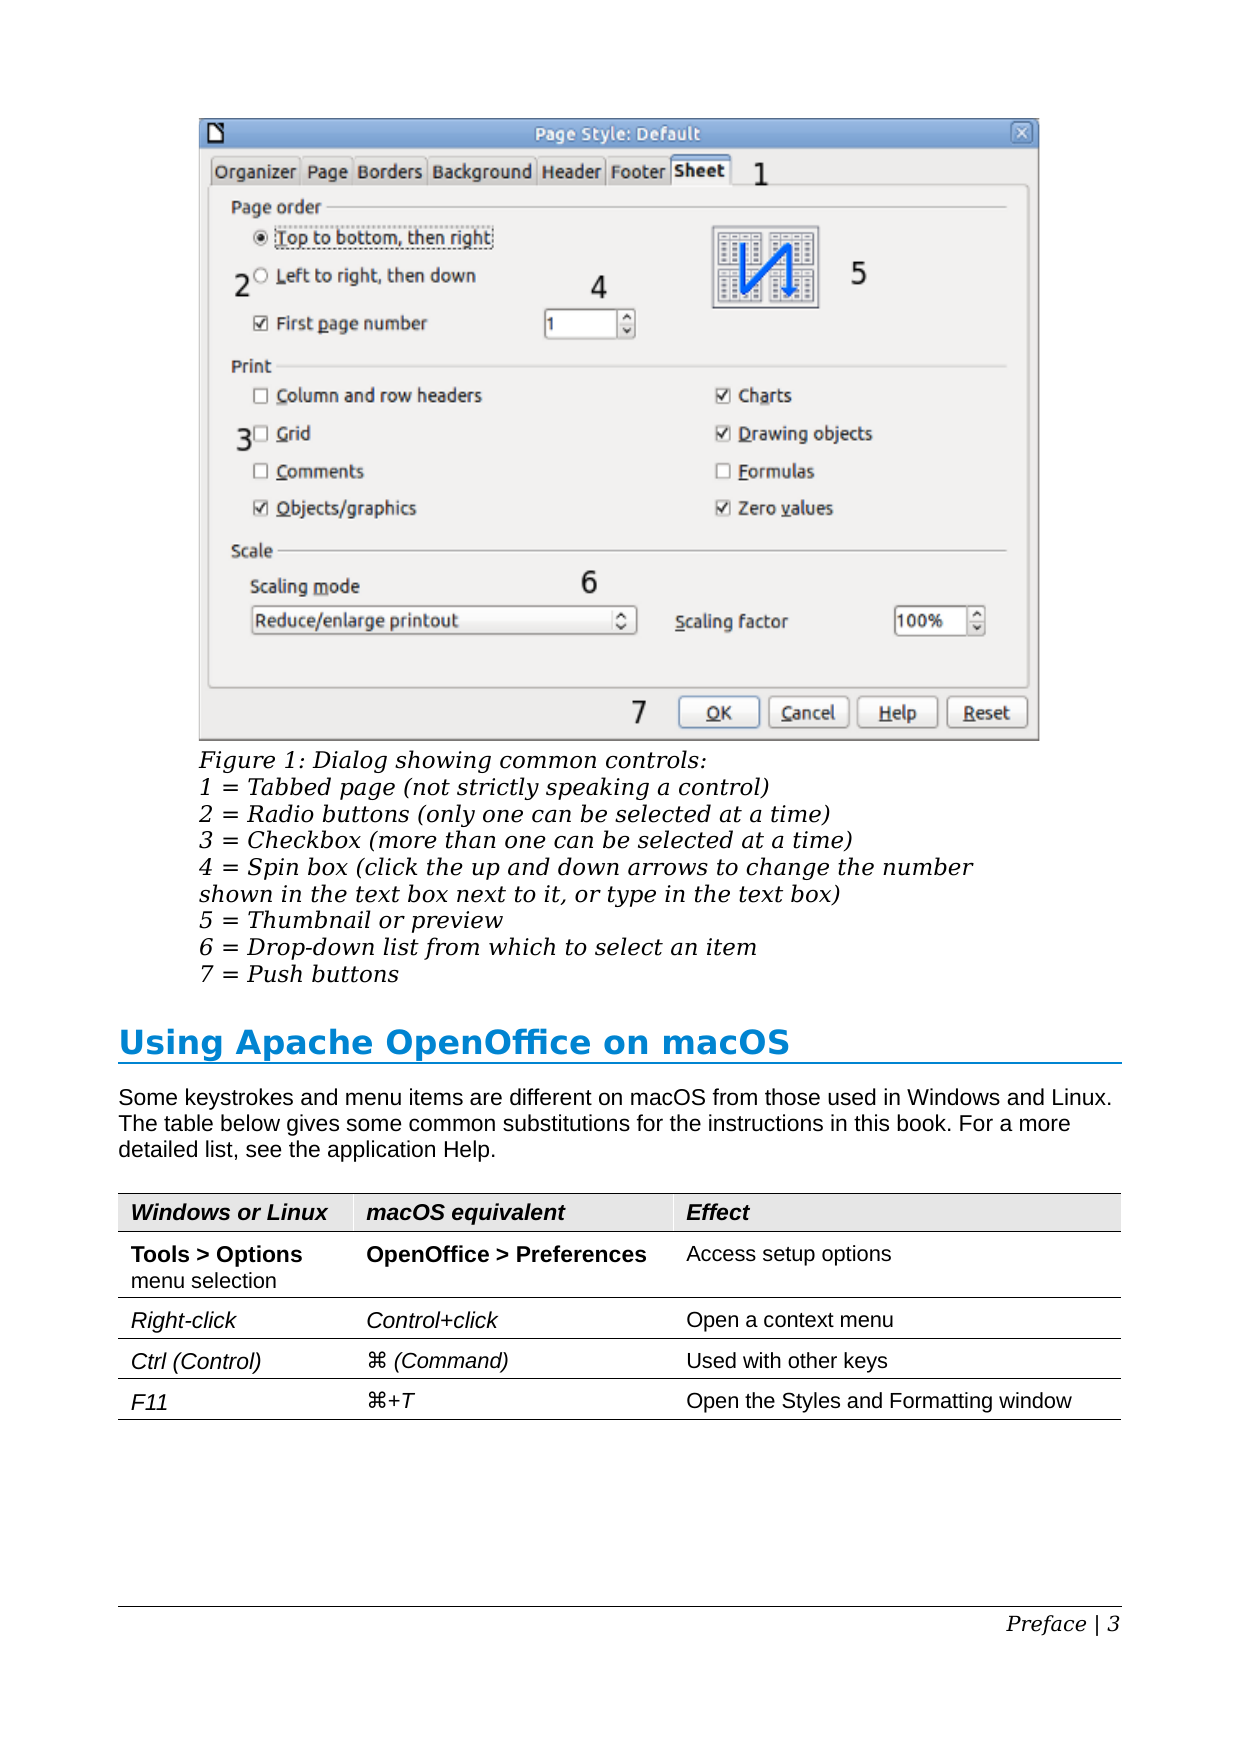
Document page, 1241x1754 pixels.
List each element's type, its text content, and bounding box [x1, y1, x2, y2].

table_header Windows or Linux [118, 1194, 353, 1231]
table_cell F11 [118, 1379, 353, 1419]
table_cell z+T [354, 1379, 673, 1419]
table_cell OpenOffice > Preferences [354, 1232, 673, 1297]
table_cell Access setup options [674, 1232, 1121, 1297]
text Some keystrokes and menu items are different on macOS from those used in Windows and Linux. The table below gives some common substitutions for the instructions in this book. For a more detailed list, see the application Help. [118, 1083, 1122, 1162]
table_cell Open a context menu [674, 1298, 1121, 1338]
picture [198, 118, 1040, 741]
table_cell Open the Styles and Formatting window [674, 1379, 1121, 1419]
table_cell Right-click [118, 1298, 353, 1338]
text Figure 1: Dialog showing common controls: 1 = Tabbed page (not strictly speaking a control) 2 = Radio buttons (only one can be selected at a time) 3 = Checkbox (more than one can be selected at a time) 4 = Spin box (click the up and down arrows to change the number shown in the text box next to it, or type in the text box) 5 = Thumbnail or preview 6 = Drop-down list from which to select an item 7 = Push buttons [199, 747, 1041, 987]
subtitle Using Apache OpenOffice on macOS [118, 1024, 1122, 1062]
table_cell Used with other keys [674, 1339, 1121, 1378]
table_header macOS equivalent [354, 1194, 673, 1231]
table_cell Ctrl (Control) [118, 1339, 353, 1378]
table_header Effect [674, 1194, 1121, 1231]
table_cell z (Command) [354, 1339, 673, 1378]
table_cell Tools > Options menu selection [118, 1232, 353, 1297]
table_cell Control+click [354, 1298, 673, 1338]
